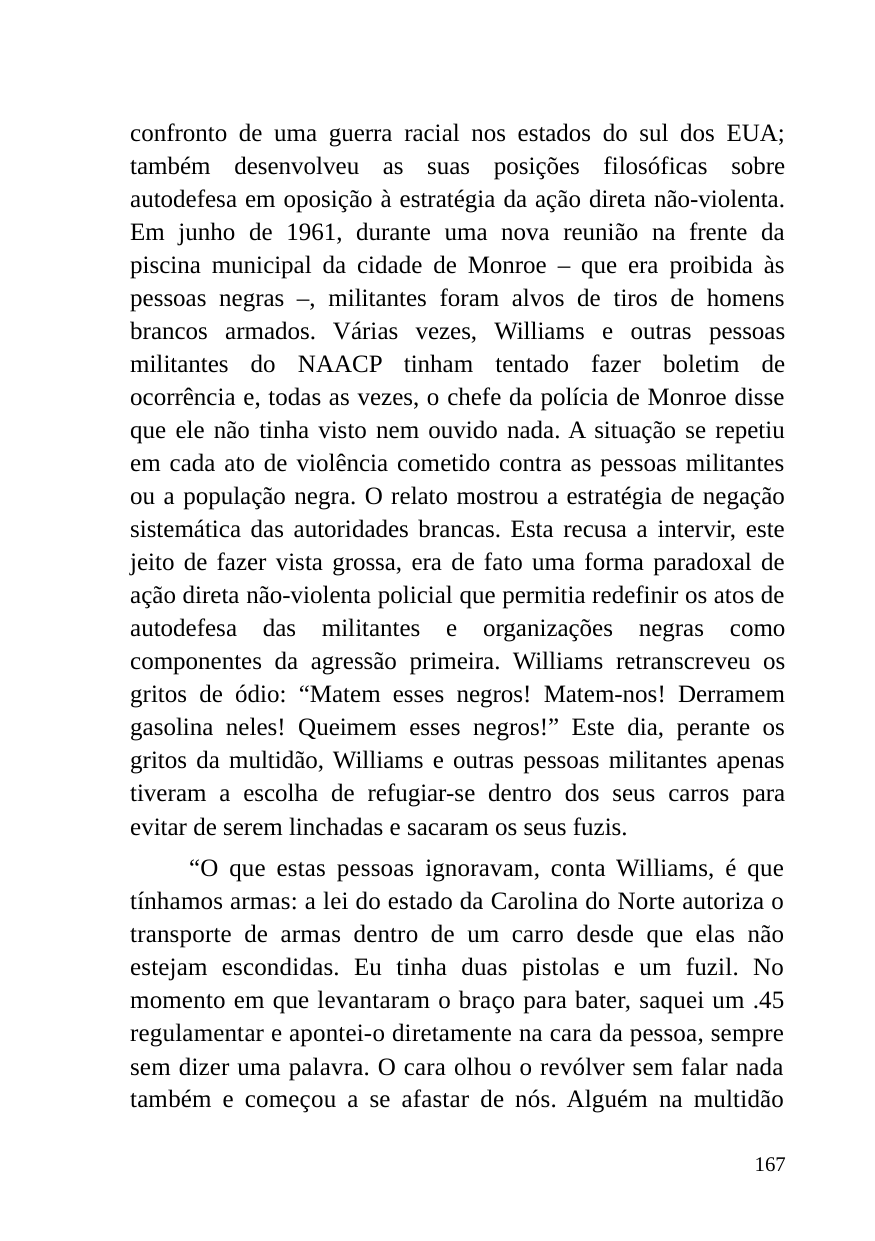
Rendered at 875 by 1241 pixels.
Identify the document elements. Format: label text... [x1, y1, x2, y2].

text “O que estas pessoas ignoravam, conta Williams, é que tínhamos armas: a lei do estado da Carolina do Norte autoriza o transporte de armas dentro de um carro desde que elas não estejam escondidas. Eu tinha duas pistolas e um fuzil. No momento em que levantaram o braço para bater, saquei um .45 regulamentar e apontei-o diretamente na cara da pessoa, sempre sem dizer uma palavra. O cara olhou o revólver sem falar nada também e começou a se afastar de nós. Alguém na multidão [130, 853, 786, 1113]
text confronto de uma guerra racial nos estados do sul dos EUA; também desenvolveu as suas posições filosóficas sobre autodefesa em oposição à estratégia da ação direta não-violenta. Em junho de 1961, durante uma nova reunião na frente da piscina municipal da cidade de Monroe – que era proibida às pessoas negras –, militantes foram alvos de tiros de homens brancos armados. Várias vezes, Williams e outras pessoas militantes do NAACP tinham tentado fazer boletim de ocorrência e, todas as vezes, o chefe da polícia de Monroe disse que ele não tinha visto nem ouvido nada. A situação se repetiu em cada ato de violência cometido contra as pessoas militantes ou a população negra. O relato mostrou a estratégia de negação sistemática das autoridades brancas. Esta recusa a intervir, este jeito de fazer vista grossa, era de fato uma forma paradoxal de ação direta não-violenta policial que permitia redefinir os atos de autodefesa das militantes e organizações negras como componentes da agressão primeira. Williams retranscreveu os gritos de ódio: “Matem esses negros! Matem-nos! Derramem gasolina neles! Queimem esses negros!” Este dia, perante os gritos da multidão, Williams e outras pessoas militantes apenas tiveram a escolha de refugiar-se dentro dos seus carros para evitar de serem linchadas e sacaram os seus fuzis. [130, 118, 786, 840]
